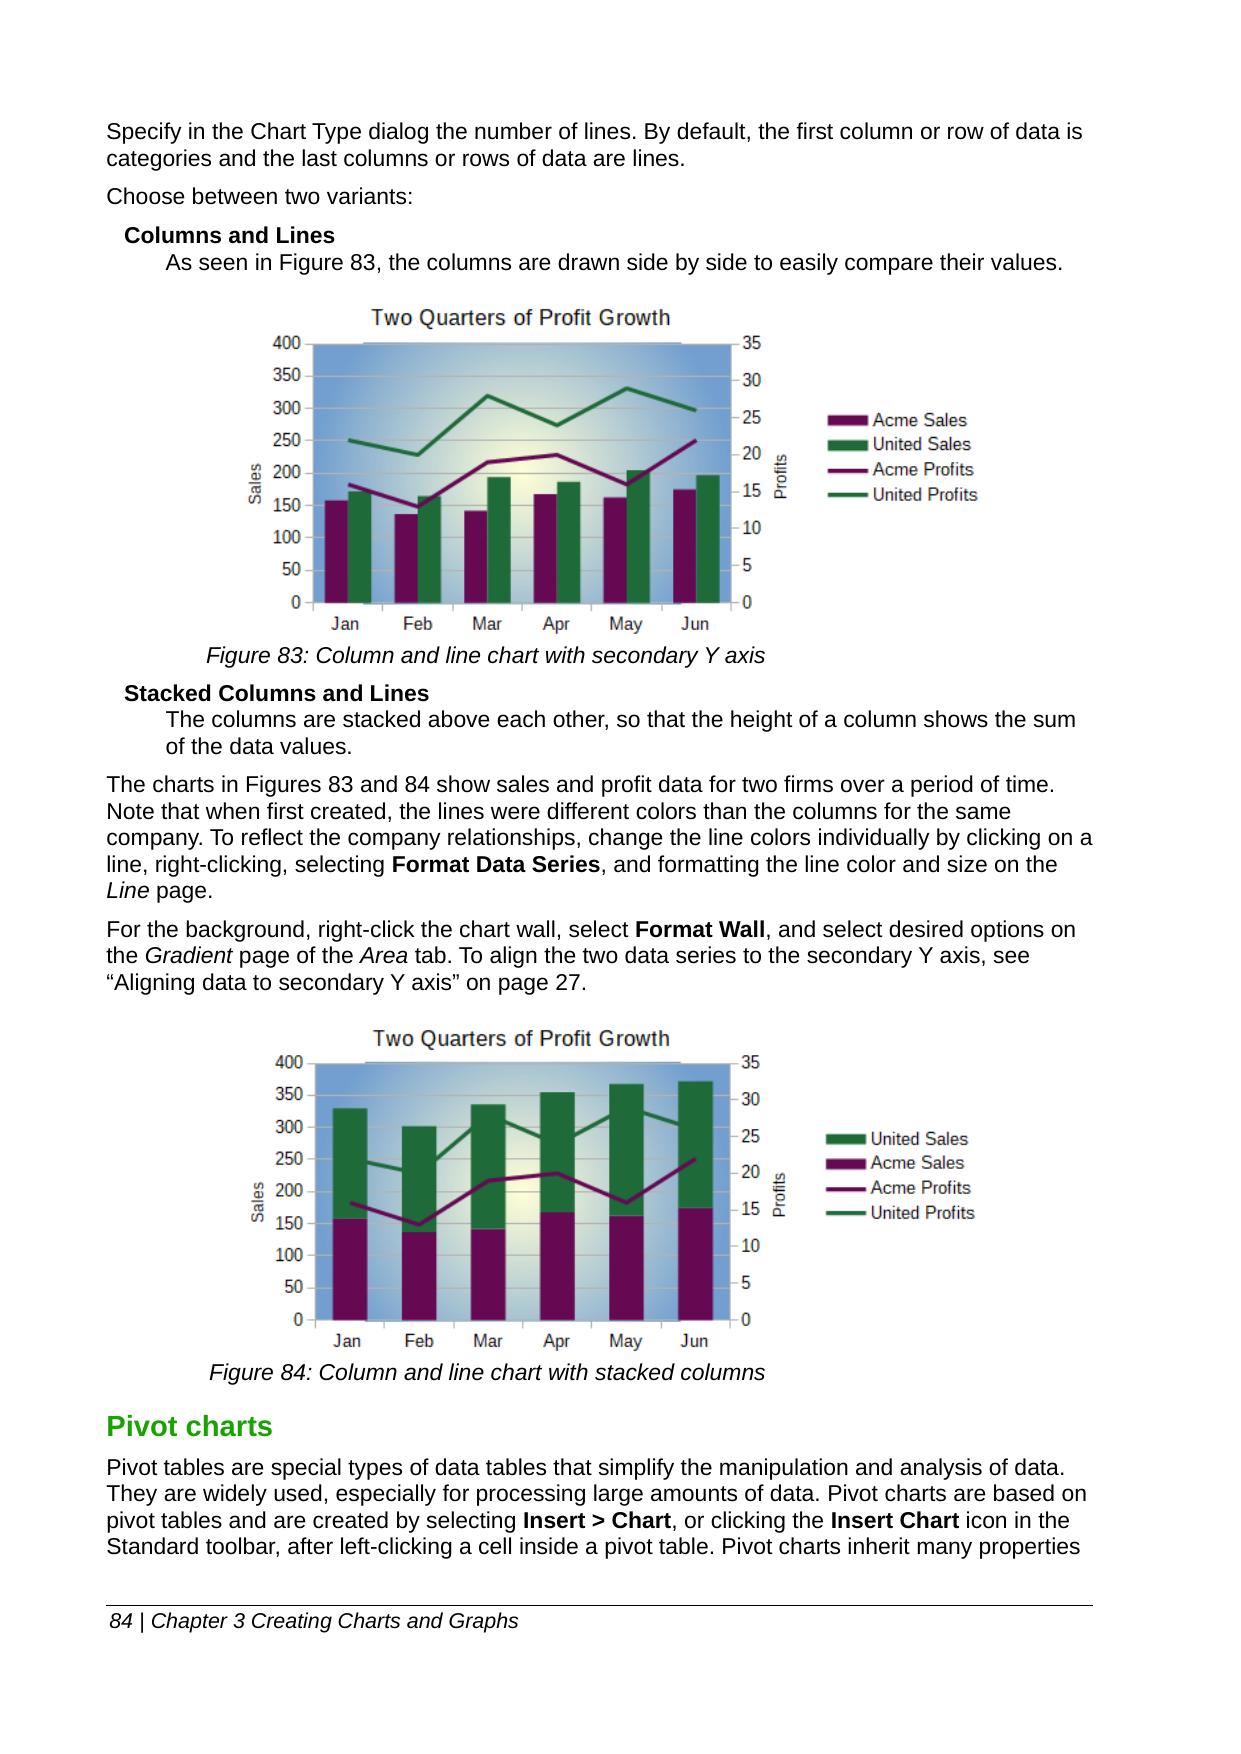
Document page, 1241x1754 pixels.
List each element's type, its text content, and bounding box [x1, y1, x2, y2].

text The charts in Figures 83 and 84 show sales and profit data for two firms over a period of time. Note that when first created, the lines were different colors than the columns for the same company. To reflect the company relationships, change the line colors individually by clicking on a line, right-clicking, selecting Format Data Series, and formatting the line color and size on the Line page. [106, 771, 1093, 903]
text As seen in Figure 83, the columns are drawn side by side to easily compare their values. [165, 248, 1093, 275]
text Pivot tables are special types of data tables that simplify the manipulation and analysis of data. They are widely used, especially for processing large amounts of data. Pivot charts are based on pivot tables and are created by selecting Insert > Chart, or clicking the Insert Chart icon in the Standard toolbar, after left-clicking a cell inside a pivot table. Pivot charts inherit many properties [106, 1454, 1093, 1559]
subtitle Pivot charts [106, 1408, 1093, 1442]
text Choose between two variants: [106, 183, 1093, 210]
text Columns and Lines [124, 222, 1093, 248]
text The columns are stacked above each other, so that the height of a column shows the sum of the data values. [165, 706, 1093, 759]
picture [208, 1007, 990, 1359]
text For the background, right-click the chart wall, select Format Wall, and select desired options on the Gradient page of the Area tab. To align the two data series to the secondary Y axis, see “Aligning data to secondary Y axis” on page 27. [106, 916, 1093, 995]
text Specify in the Chart Type dialog the number of lines. By default, the first column or row of data is categories and the last columns or rows of data are lines. [106, 118, 1093, 171]
text Figure 83: Column and line chart with secondary Y axis [206, 642, 993, 668]
picture [205, 287, 994, 642]
text Stacked Columns and Lines [124, 680, 1093, 706]
text Figure 84: Column and line chart with stacked columns [209, 1359, 990, 1385]
